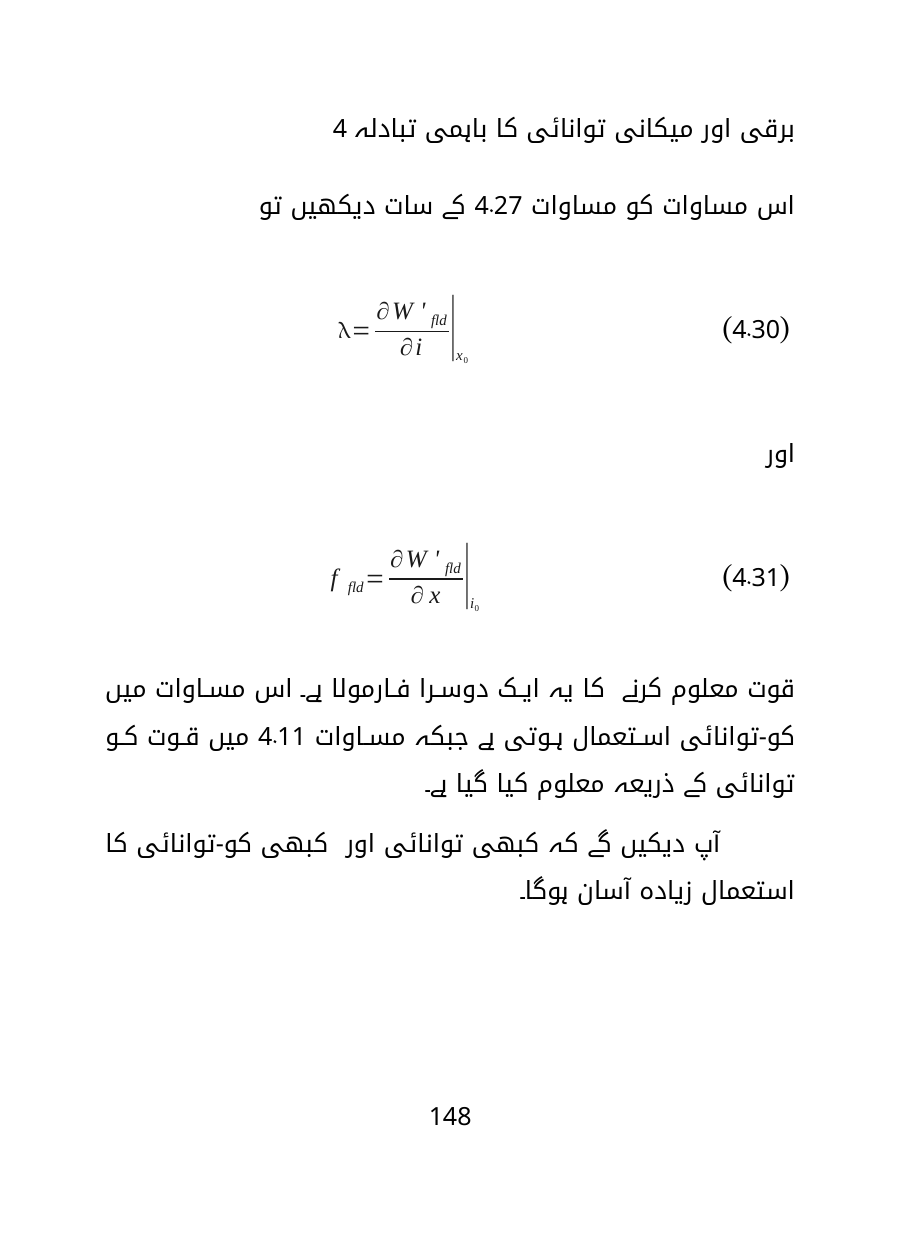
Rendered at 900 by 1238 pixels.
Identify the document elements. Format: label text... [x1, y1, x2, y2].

text اس مساوات کو مساوات 4.27 کے سات دیکھیں تو [105, 182, 795, 230]
text قوت معلوم کرنے کا یہ ایک دوسرا فارمولا ہے۔ اس مساوات میں کو-توانائی استعمال ہوتی ہے جبکہ مساوات 4.11 میں قوت کو توانائی کے ذریعہ معلوم کیا گیا ہے۔ [105, 666, 795, 808]
table_header (4.30) [693, 289, 795, 384]
table_header [105, 289, 692, 384]
table_header (4.31) [691, 537, 795, 631]
table_header [105, 537, 691, 631]
text اور [105, 430, 795, 478]
text آپ دیکیں گے کہ کبھی توانائی اور کبھی کو-توانائی کا استعمال زیادہ آسان ہوگا۔ [105, 820, 795, 915]
